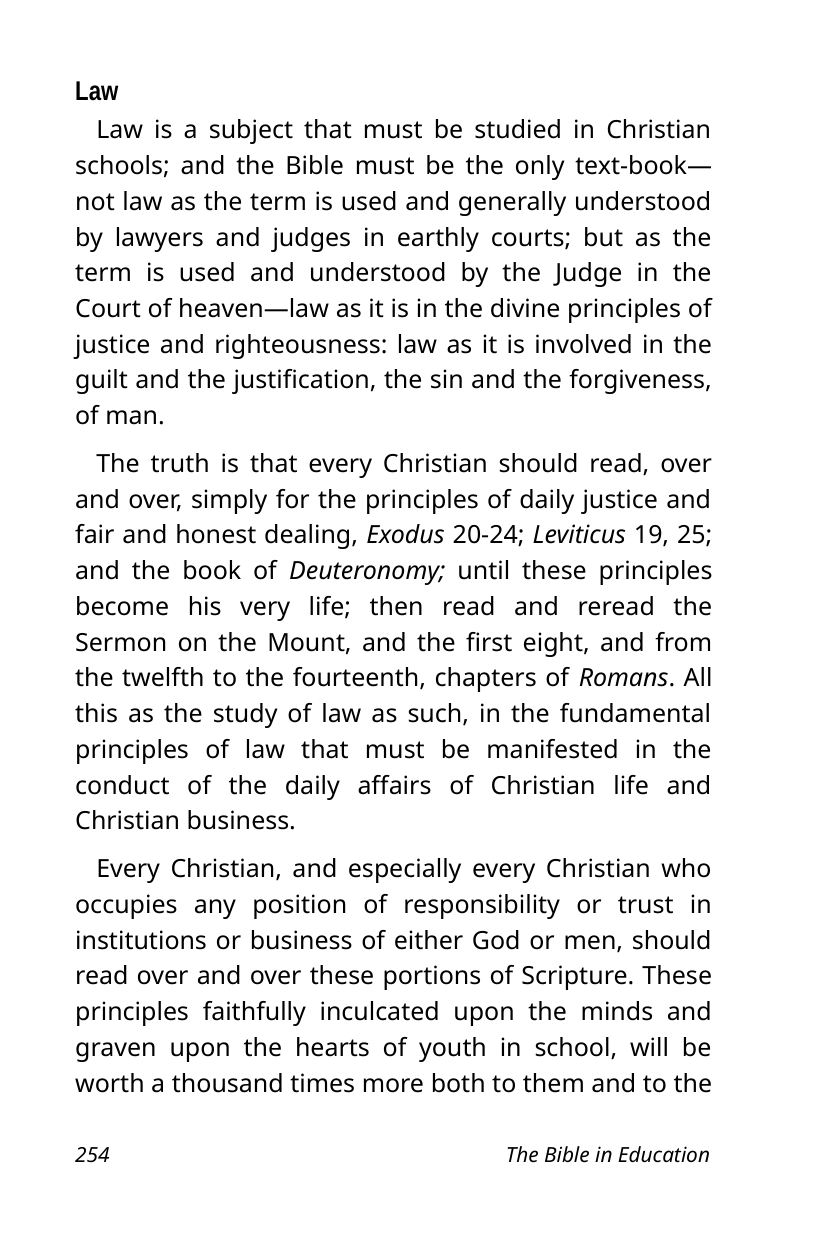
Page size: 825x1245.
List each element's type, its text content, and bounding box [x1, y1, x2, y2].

subtitle Law [75, 75, 712, 106]
text Law is a subject that must be studied in Christian schools; and the Bible must be the only text-book—not law as the term is used and generally understood by lawyers and judges in earthly courts; but as the term is used and understood by the Judge in the Court of heaven—law as it is in the divine principles of justice and righteousness: law as it is involved in the guilt and the justification, the sin and the forgiveness, of man. [75, 112, 712, 432]
text The truth is that every Christian should read, over and over, simply for the principles of daily justice and fair and honest dealing, Exodus 20-24; Leviticus 19, 25; and the book of Deuteronomy; until these principles become his very life; then read and reread the Sermon on the Mount, and the first eight, and from the twelfth to the fourteenth, chapters of Romans. All this as the study of law as such, in the fundamental principles of law that must be manifested in the conduct of the daily affairs of Christian life and Christian business. [75, 446, 712, 837]
text Every Christian, and especially every Christian who occupies any position of responsibility or trust in institutions or business of either God or men, should read over and over these portions of Scripture. These principles faithfully inculcated upon the minds and graven upon the hearts of youth in school, will be worth a thousand times more both to them and to the [75, 851, 712, 1099]
